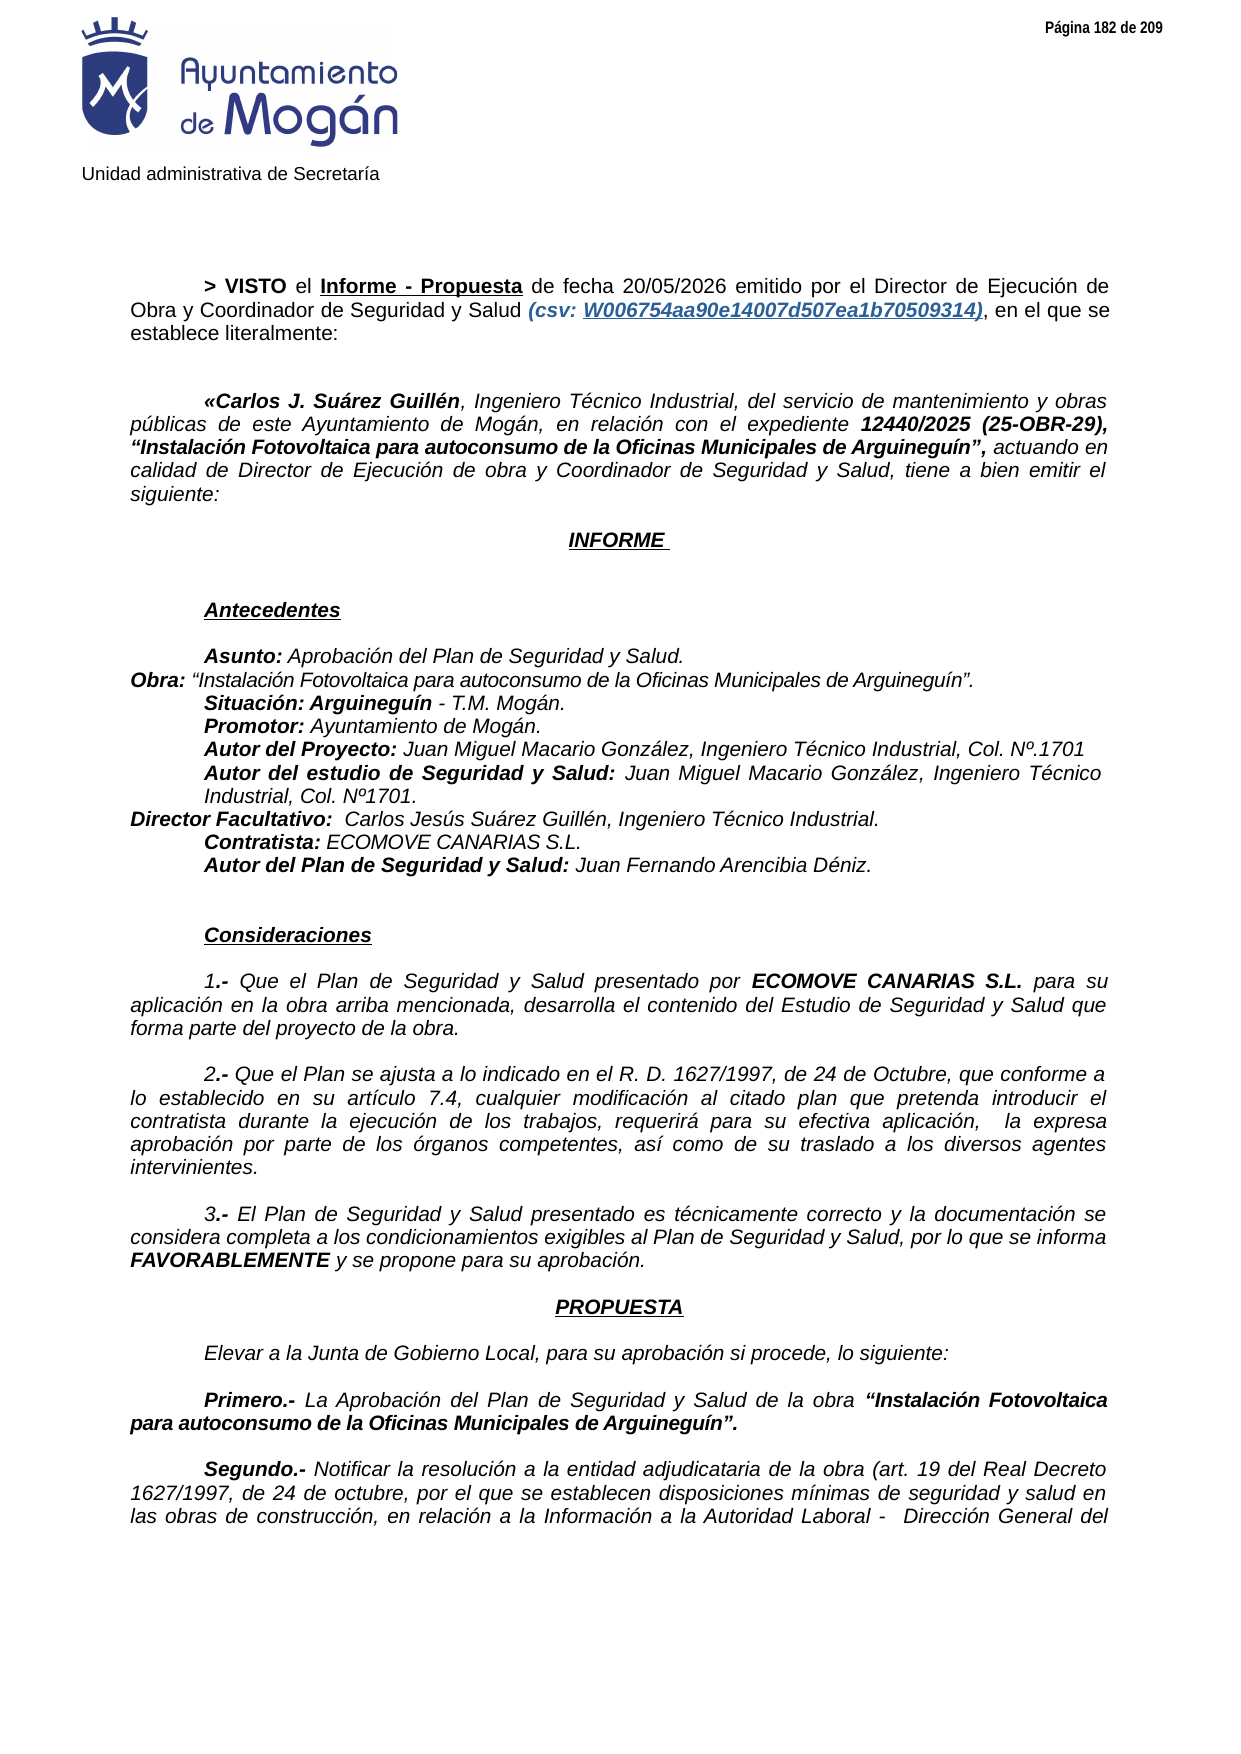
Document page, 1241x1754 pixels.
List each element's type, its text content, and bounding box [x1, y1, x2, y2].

text Autor del estudio de Seguridad y Salud: Juan Miguel Macario González, Ingeniero Técnico Industrial, Col. Nº1701. [130, 761, 1110, 807]
text Promotor: Ayuntamiento de Mogán. [130, 714, 1110, 738]
text INFORME [130, 529, 1110, 552]
text Primero.- La Aprobación del Plan de Seguridad y Salud de la obra “Instalación Fotovoltaica para autoconsumo de la Oficinas Municipales de Arguineguín”. [130, 1388, 1110, 1435]
text Situación: Arguineguín - T.M. Mogán. [130, 691, 1110, 714]
text 3.- El Plan de Seguridad y Salud presentado es técnicamente correcto y la documentación se considera completa a los condicionamientos exigibles al Plan de Seguridad y Salud, por lo que se informa FAVORABLEMENTE y se propone para su aprobación. [130, 1202, 1110, 1272]
text Autor del Plan de Seguridad y Salud: Juan Fernando Arencibia Déniz. [130, 854, 1110, 877]
text Obra: “Instalación Fotovoltaica para autoconsumo de la Oficinas Municipales de Arguineguín”. [130, 668, 1110, 691]
text Consideraciones [130, 924, 1110, 947]
text Autor del Proyecto: Juan Miguel Macario González, Ingeniero Técnico Industrial, Col. Nº.1701 [130, 738, 1110, 761]
text Contratista: ECOMOVE CANARIAS S.L. [130, 831, 1110, 854]
text Segundo.- Notificar la resolución a la entidad adjudicataria de la obra (art. 19 del Real Decreto 1627/1997, de 24 de octubre, por el que se establecen disposiciones mínimas de seguridad y salud en las obras de construcción, en relación a la Información a la Autoridad Laboral - Dirección General del [130, 1458, 1110, 1528]
text Asunto: Aprobación del Plan de Seguridad y Salud. [130, 645, 1110, 668]
text > VISTO el Informe - Propuesta de fecha 20/05/2026 emitido por el Director de Ejecución de Obra y Coordinador de Seguridad y Salud (csv: W006754aa90e14007d507ea1b70509314), en el que se establece literalmente: [130, 275, 1110, 344]
text PROPUESTA [130, 1295, 1110, 1318]
text Antecedentes [130, 598, 1110, 622]
text Director Facultativo: Carlos Jesús Suárez Guillén, Ingeniero Técnico Industrial. [130, 807, 1110, 831]
text «Carlos J. Suárez Guillén, Ingeniero Técnico Industrial, del servicio de mantenimiento y obras públicas de este Ayuntamiento de Mogán, en relación con el expediente 12440/2025 (25-OBR-29), “Instalación Fotovoltaica para autoconsumo de la Oficinas Municipales de Arguineguín”, actuando en calidad de Director de Ejecución de obra y Coordinador de Seguridad y Salud, tiene a bien emitir el siguiente: [130, 389, 1110, 506]
text 1.- Que el Plan de Seguridad y Salud presentado por ECOMOVE CANARIAS S.L. para su aplicación en la obra arriba mencionada, desarrolla el contenido del Estudio de Seguridad y Salud que forma parte del proyecto de la obra. [130, 970, 1110, 1040]
picture [81, 17, 398, 153]
text 2.- Que el Plan se ajusta a lo indicado en el R. D. 1627/1997, de 24 de Octubre, que conforme a lo establecido en su artículo 7.4, cualquier modificación al citado plan que pretenda introducir el contratista durante la ejecución de los trabajos, requerirá para su efectiva aplicación, la expresa aprobación por parte de los órganos competentes, así como de su traslado a los diversos agentes intervinientes. [130, 1063, 1110, 1179]
text Elevar a la Junta de Gobierno Local, para su aprobación si procede, lo siguiente: [130, 1342, 1110, 1365]
